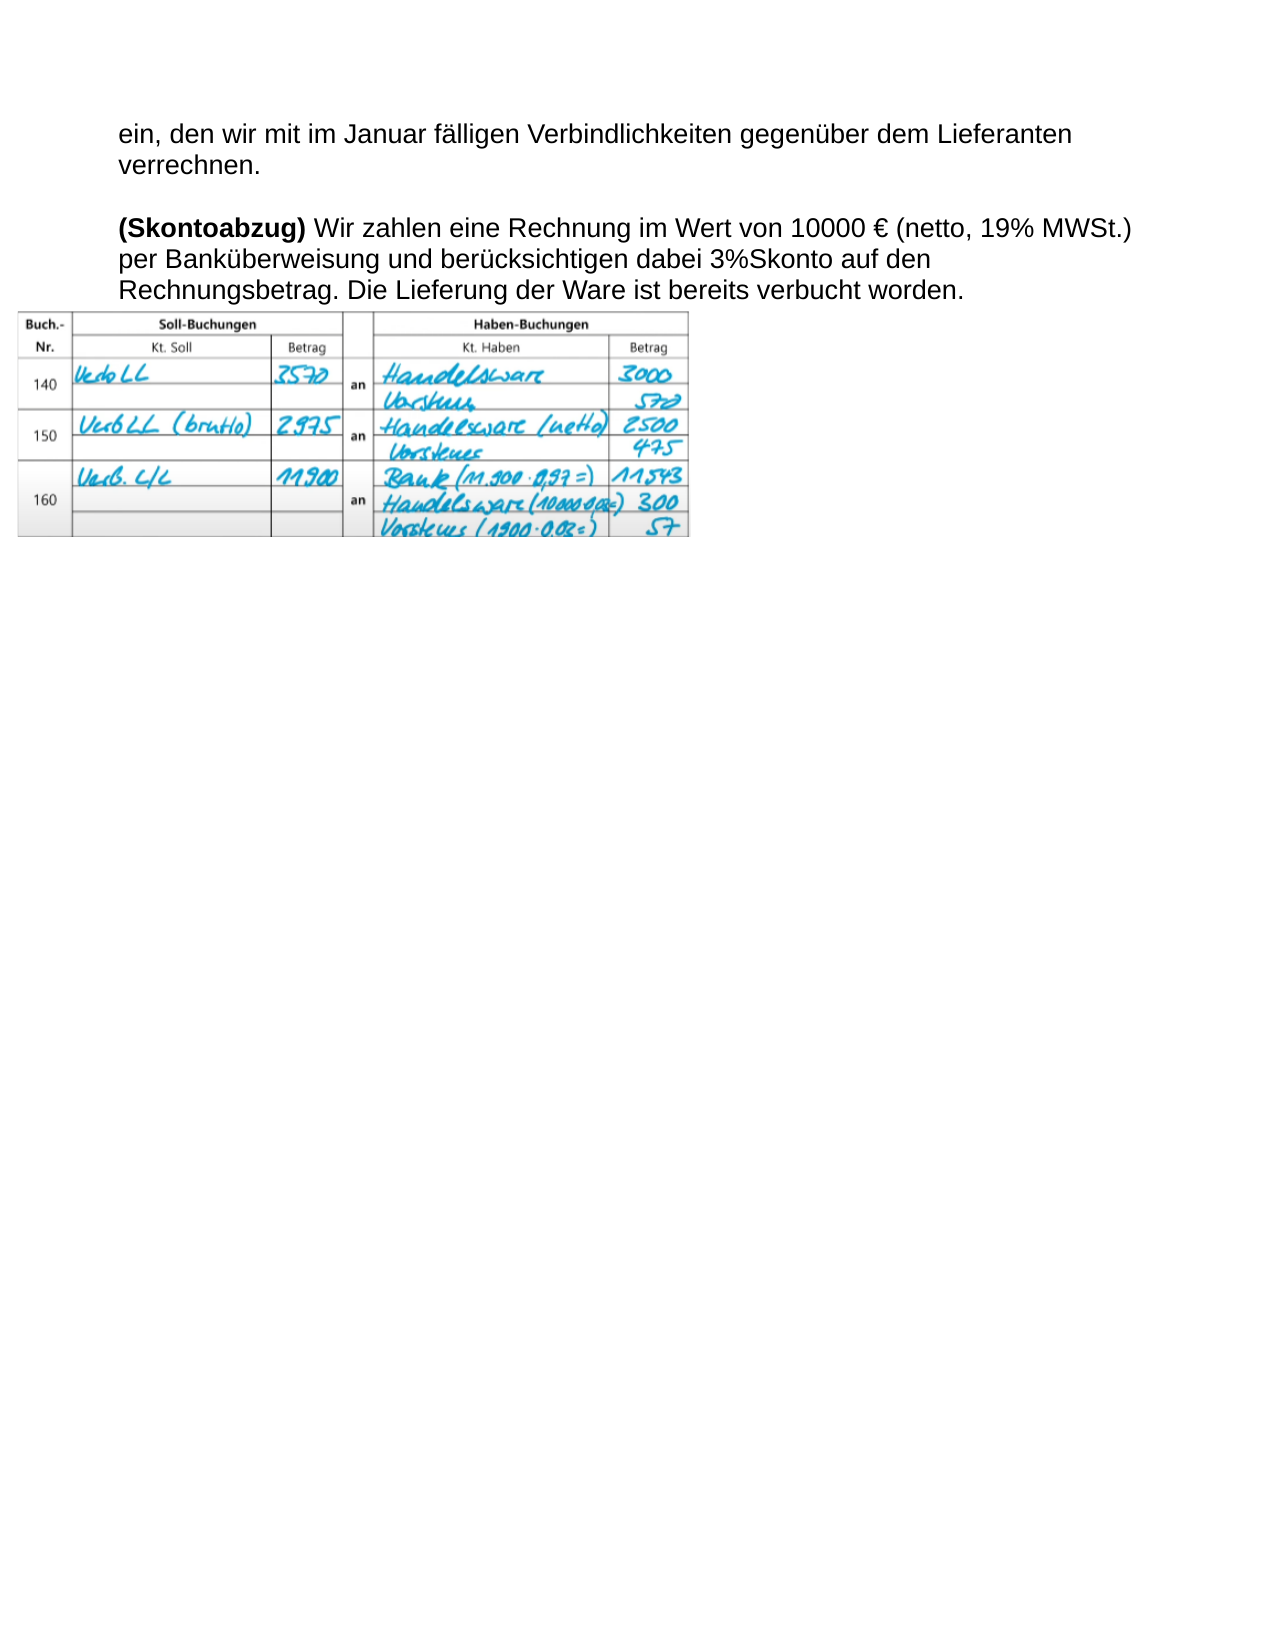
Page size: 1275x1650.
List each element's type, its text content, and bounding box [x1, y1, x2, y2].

text ein, den wir mit im Januar fälligen Verbindlichkeiten gegenüber dem Lieferanten verrechnen. [118, 118, 1157, 181]
text (Skontoabzug) Wir zahlen eine Rechnung im Wert von 10000 € (netto, 19% MWSt.) per Banküberweisung und berücksichtigen dabei 3%Skonto auf den Rechnungsbetrag. Die Lieferung der Ware ist bereits verbucht worden. [118, 212, 1157, 306]
picture [17, 311, 691, 537]
